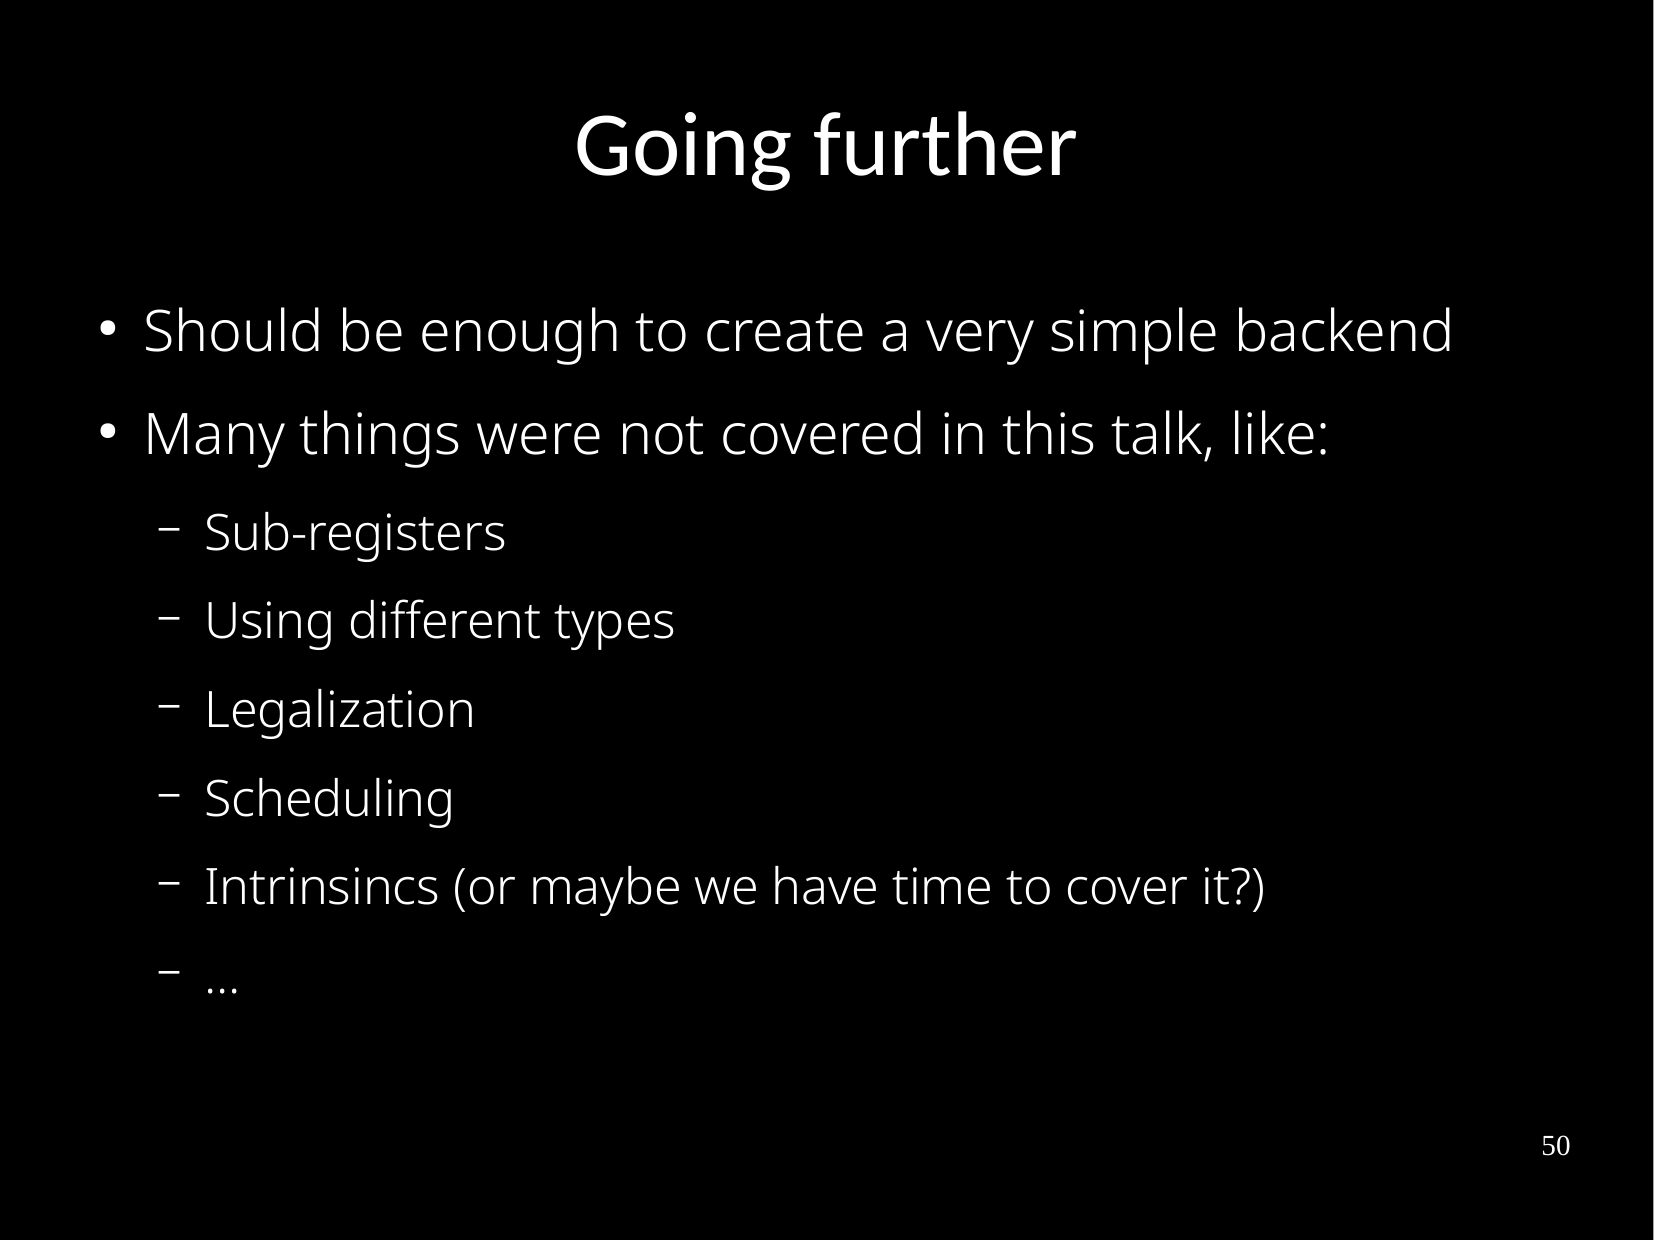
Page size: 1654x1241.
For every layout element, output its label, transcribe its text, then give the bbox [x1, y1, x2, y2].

title Going further [82, 49, 1571, 257]
list Should be enough to create a very simple backend Many things were not covered in this talk, like: Sub-registers Using different types Legalization Scheduling Intrinsincs (or maybe we have time to cover it?) ... [82, 290, 1571, 1010]
